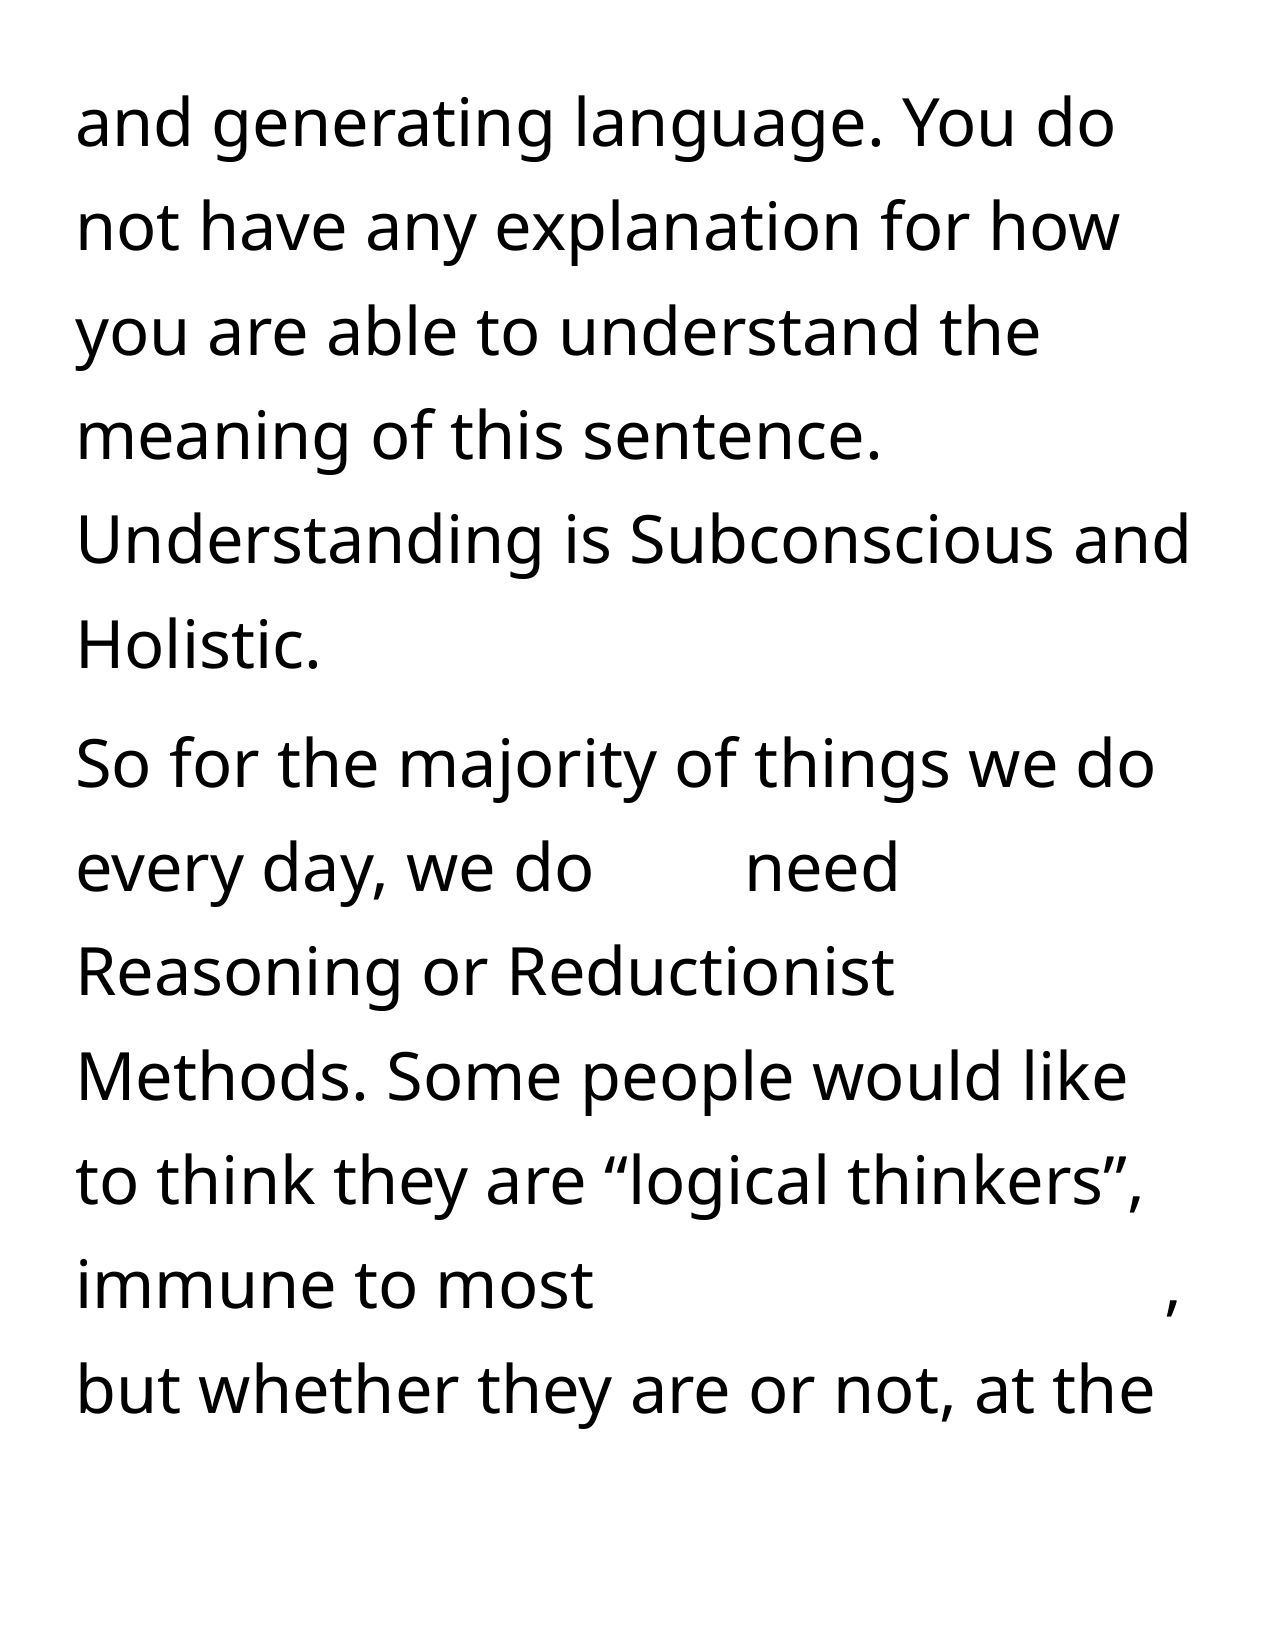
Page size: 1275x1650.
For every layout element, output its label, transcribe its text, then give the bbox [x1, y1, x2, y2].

text So for the majority of things we do every day, we do not need Reasoning or Reductionist Methods. Some people would like to think they are “logical thinkers”, immune to most cognitive fallacies, but whether they are or not, at the [75, 716, 1200, 1433]
text and generating language. You do not have any explanation for how you are able to understand the meaning of this sentence. Understanding is Subconscious and Holistic. [75, 75, 1200, 688]
